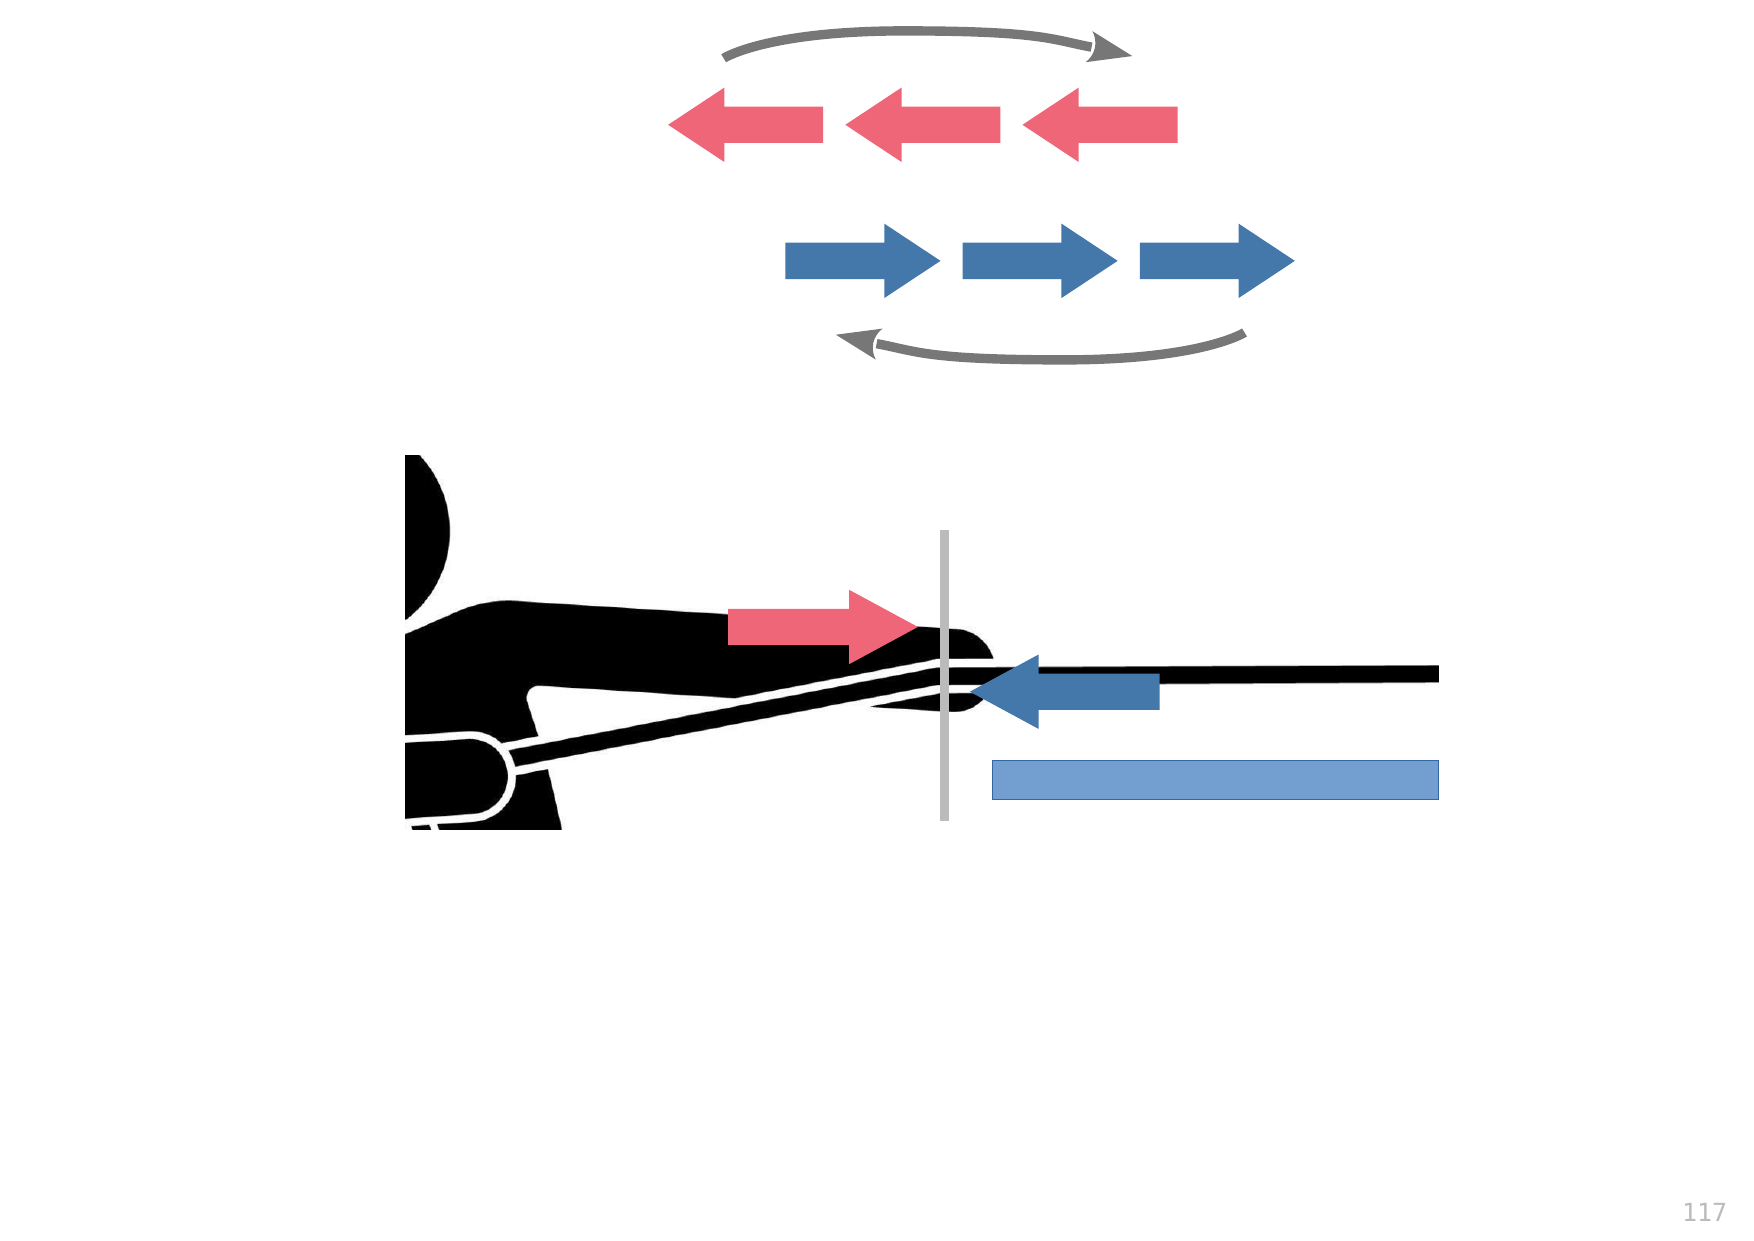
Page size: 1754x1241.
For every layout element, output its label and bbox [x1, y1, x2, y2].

text_box [1022, 87, 1178, 162]
text_box [1139, 223, 1295, 299]
text_box [992, 760, 1439, 800]
text_box [845, 87, 1001, 162]
picture [405, 455, 1439, 830]
text_box [668, 87, 824, 162]
text_box [969, 654, 1160, 729]
text_box [728, 589, 918, 665]
text_box [962, 223, 1118, 299]
text_box [785, 223, 941, 299]
